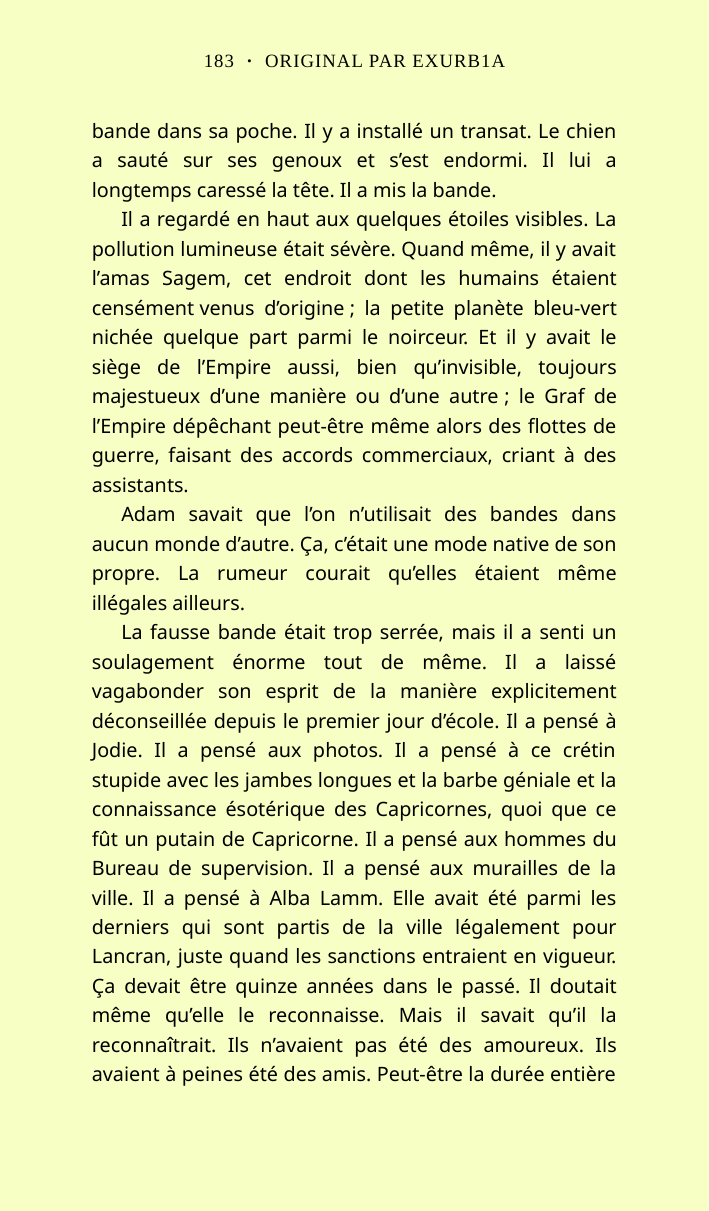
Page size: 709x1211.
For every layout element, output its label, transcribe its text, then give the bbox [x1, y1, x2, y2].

text Il a regardé en haut aux quelques étoiles visibles. La pollution lumineuse était sévère. Quand même, il y avait l’amas Sagem, cet endroit dont les humains étaient censément venus d’origine ; la petite planète bleu-vert nichée quelque part parmi le noirceur. Et il y avait le siège de l’Empire aussi, bien qu’invisible, toujours majestueux d’une manière ou d’une autre ; le Graf de l’Empire dépêchant peut-être même alors des flottes de guerre, faisant des accords commerciaux, criant à des assistants. [92, 203, 617, 498]
text Adam savait que l’on n’utilisait des bandes dans aucun monde d’autre. Ça, c’était une mode native de son propre. La rumeur courait qu’elles étaient même illégales ailleurs. [92, 498, 617, 616]
text La fausse bande était trop serrée, mais il a senti un soulagement énorme tout de même. Il a laissé vagabonder son esprit de la manière explicitement déconseillée depuis le premier jour d’école. Il a pensé à Jodie. Il a pensé aux photos. Il a pensé à ce crétin stupide avec les jambes longues et la barbe géniale et la connaissance ésotérique des Capricornes, quoi que ce fût un putain de Capricorne. Il a pensé aux hommes du Bureau de supervision. Il a pensé aux murailles de la ville. Il a pensé à Alba Lamm. Elle avait été parmi les derniers qui sont partis de la ville légalement pour Lancran, juste quand les sanctions entraient en vigueur. Ça devait être quinze années dans le passé. Il doutait même qu’elle le reconnaisse. Mais il savait qu’il la reconnaîtrait. Ils n’avaient pas été des amoureux. Ils avaient à peines été des amis. Peut-être la durée entière [92, 616, 617, 1088]
text bande dans sa poche. Il y a installé un transat. Le chien a sauté sur ses genoux et s’est endormi. Il lui a longtemps caressé la tête. Il a mis la bande. [92, 115, 617, 203]
